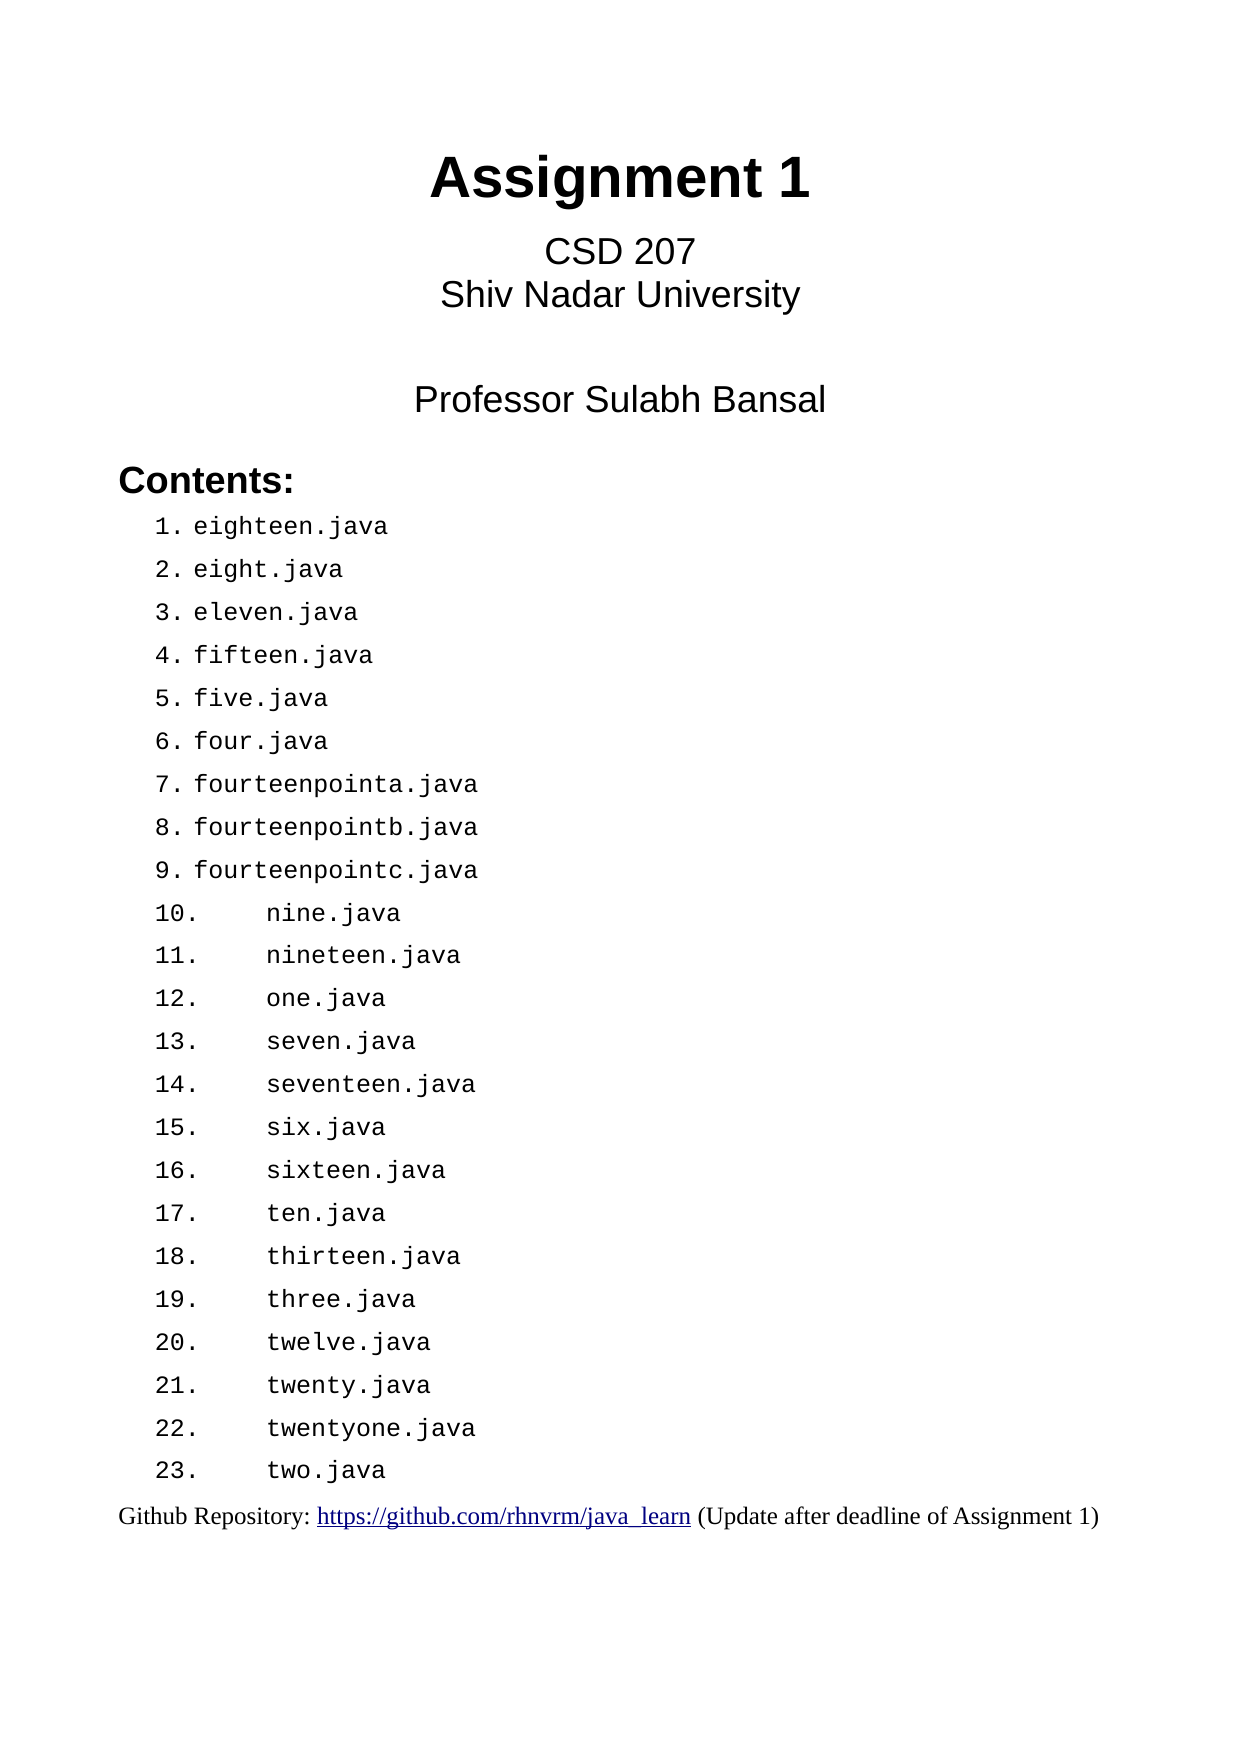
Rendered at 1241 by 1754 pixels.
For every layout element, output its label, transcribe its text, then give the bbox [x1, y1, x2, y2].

list thirteen.java [154, 1243, 1122, 1272]
list one.java [154, 986, 1122, 1014]
list twentyone.java [154, 1415, 1122, 1443]
list seven.java [154, 1029, 1122, 1057]
list five.java [154, 686, 1122, 714]
list three.java [154, 1286, 1122, 1315]
list two.java [154, 1458, 1122, 1486]
title Assignment 1 [118, 143, 1122, 210]
list sixteen.java [154, 1158, 1122, 1186]
subtitle Contents: [118, 458, 1122, 501]
list fourteenpointc.java [154, 857, 1122, 886]
text Github Repository: https://github.com/rhnvrm/java_learn (Update after deadline of Assignment 1) [118, 1501, 1122, 1530]
list eighteen.java [154, 514, 1122, 542]
list nineteen.java [154, 943, 1122, 971]
list fourteenpointb.java [154, 814, 1122, 843]
list ten.java [154, 1201, 1122, 1229]
list eleven.java [154, 600, 1122, 628]
list fourteenpointa.java [154, 771, 1122, 800]
subtitle Professor Sulabh Bansal [118, 334, 1122, 420]
list fifteen.java [154, 643, 1122, 671]
list four.java [154, 728, 1122, 757]
list six.java [154, 1115, 1122, 1143]
subtitle CSD 207 Shiv Nadar University [118, 229, 1122, 315]
list eight.java [154, 557, 1122, 585]
list nine.java [154, 900, 1122, 928]
list seventeen.java [154, 1072, 1122, 1100]
list twelve.java [154, 1329, 1122, 1358]
list twenty.java [154, 1372, 1122, 1401]
